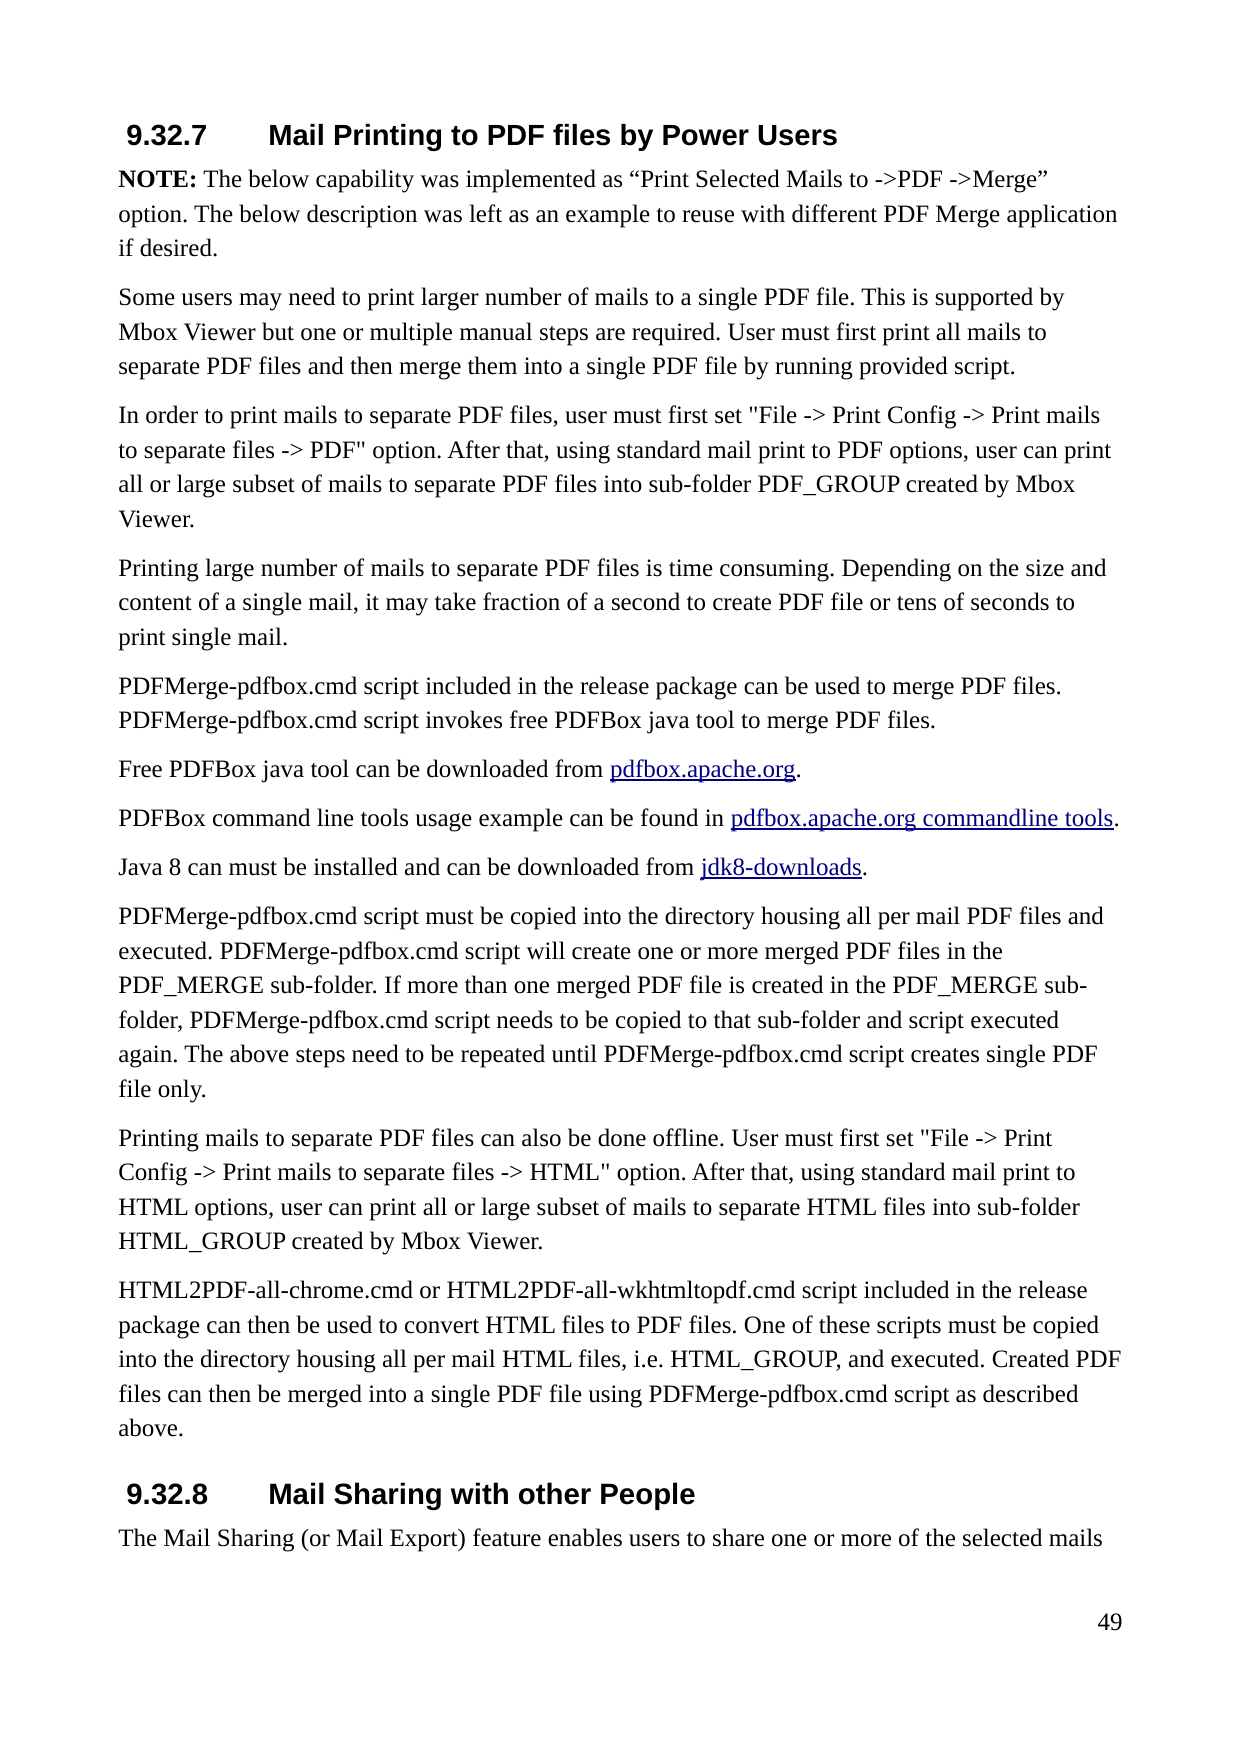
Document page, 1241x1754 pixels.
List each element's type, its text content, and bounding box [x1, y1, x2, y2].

text HTML2PDF-all-chrome.cmd or HTML2PDF-all-wkhtmltopdf.cmd script included in the release package can then be used to convert HTML files to PDF files. One of these scripts must be copied into the directory housing all per mail HTML files, i.e. HTML_GROUP, and executed. Created PDF files can then be merged into a single PDF file using PDFMerge-pdfbox.cmd script as described above. [118, 1275, 1122, 1442]
subtitle Mail Sharing with other People [118, 1477, 1122, 1511]
text Printing mails to separate PDF files can also be done offline. User must first set "File -> Print Config -> Print mails to separate files -> HTML" option. After that, using standard mail print to HTML options, user can print all or large subset of mails to separate HTML files into sub-folder HTML_GROUP created by Mbox Viewer. [118, 1123, 1122, 1255]
text Some users may need to print larger number of mails to a single PDF file. This is supported by Mbox Viewer but one or multiple manual steps are required. User must first print all mails to separate PDF files and then merge them into a single PDF file by running provided script. [118, 282, 1122, 380]
text PDFMerge-pdfbox.cmd script included in the release package can be used to merge PDF files. PDFMerge-pdfbox.cmd script invokes free PDFBox java tool to merge PDF files. [118, 671, 1122, 734]
text PDFBox command line tools usage example can be found in pdfbox.apache.org commandline tools. [118, 803, 1122, 832]
text Free PDFBox java tool can be downloaded from pdfbox.apache.org. [118, 754, 1122, 783]
text Java 8 can must be installed and can be downloaded from jdk8-downloads. [118, 852, 1122, 881]
text In order to print mails to separate PDF files, user must first set "File -> Print Config -> Print mails to separate files -> PDF" option. After that, using standard mail print to PDF options, user can print all or large subset of mails to separate PDF files into sub-folder PDF_GROUP created by Mbox Viewer. [118, 400, 1122, 532]
subtitle Mail Printing to PDF files by Power Users [118, 118, 1122, 152]
text PDFMerge-pdfbox.cmd script must be copied into the directory housing all per mail PDF files and executed. PDFMerge-pdfbox.cmd script will create one or more merged PDF files in the PDF_MERGE sub-folder. If more than one merged PDF file is created in the PDF_MERGE sub-folder, PDFMerge-pdfbox.cmd script needs to be copied to that sub-folder and script executed again. The above steps need to be repeated until PDFMerge-pdfbox.cmd script creates single PDF file only. [118, 901, 1122, 1103]
text The Mail Sharing (or Mail Export) feature enables users to share one or more of the selected mails [118, 1523, 1122, 1552]
text NOTE: The below capability was implemented as “Print Selected Mails to ->PDF ->Merge” option. The below description was left as an example to reuse with different PDF Merge application if desired. [118, 164, 1122, 262]
text Printing large number of mails to separate PDF files is time consuming. Depending on the size and content of a single mail, it may take fraction of a second to create PDF file or tens of seconds to print single mail. [118, 553, 1122, 650]
